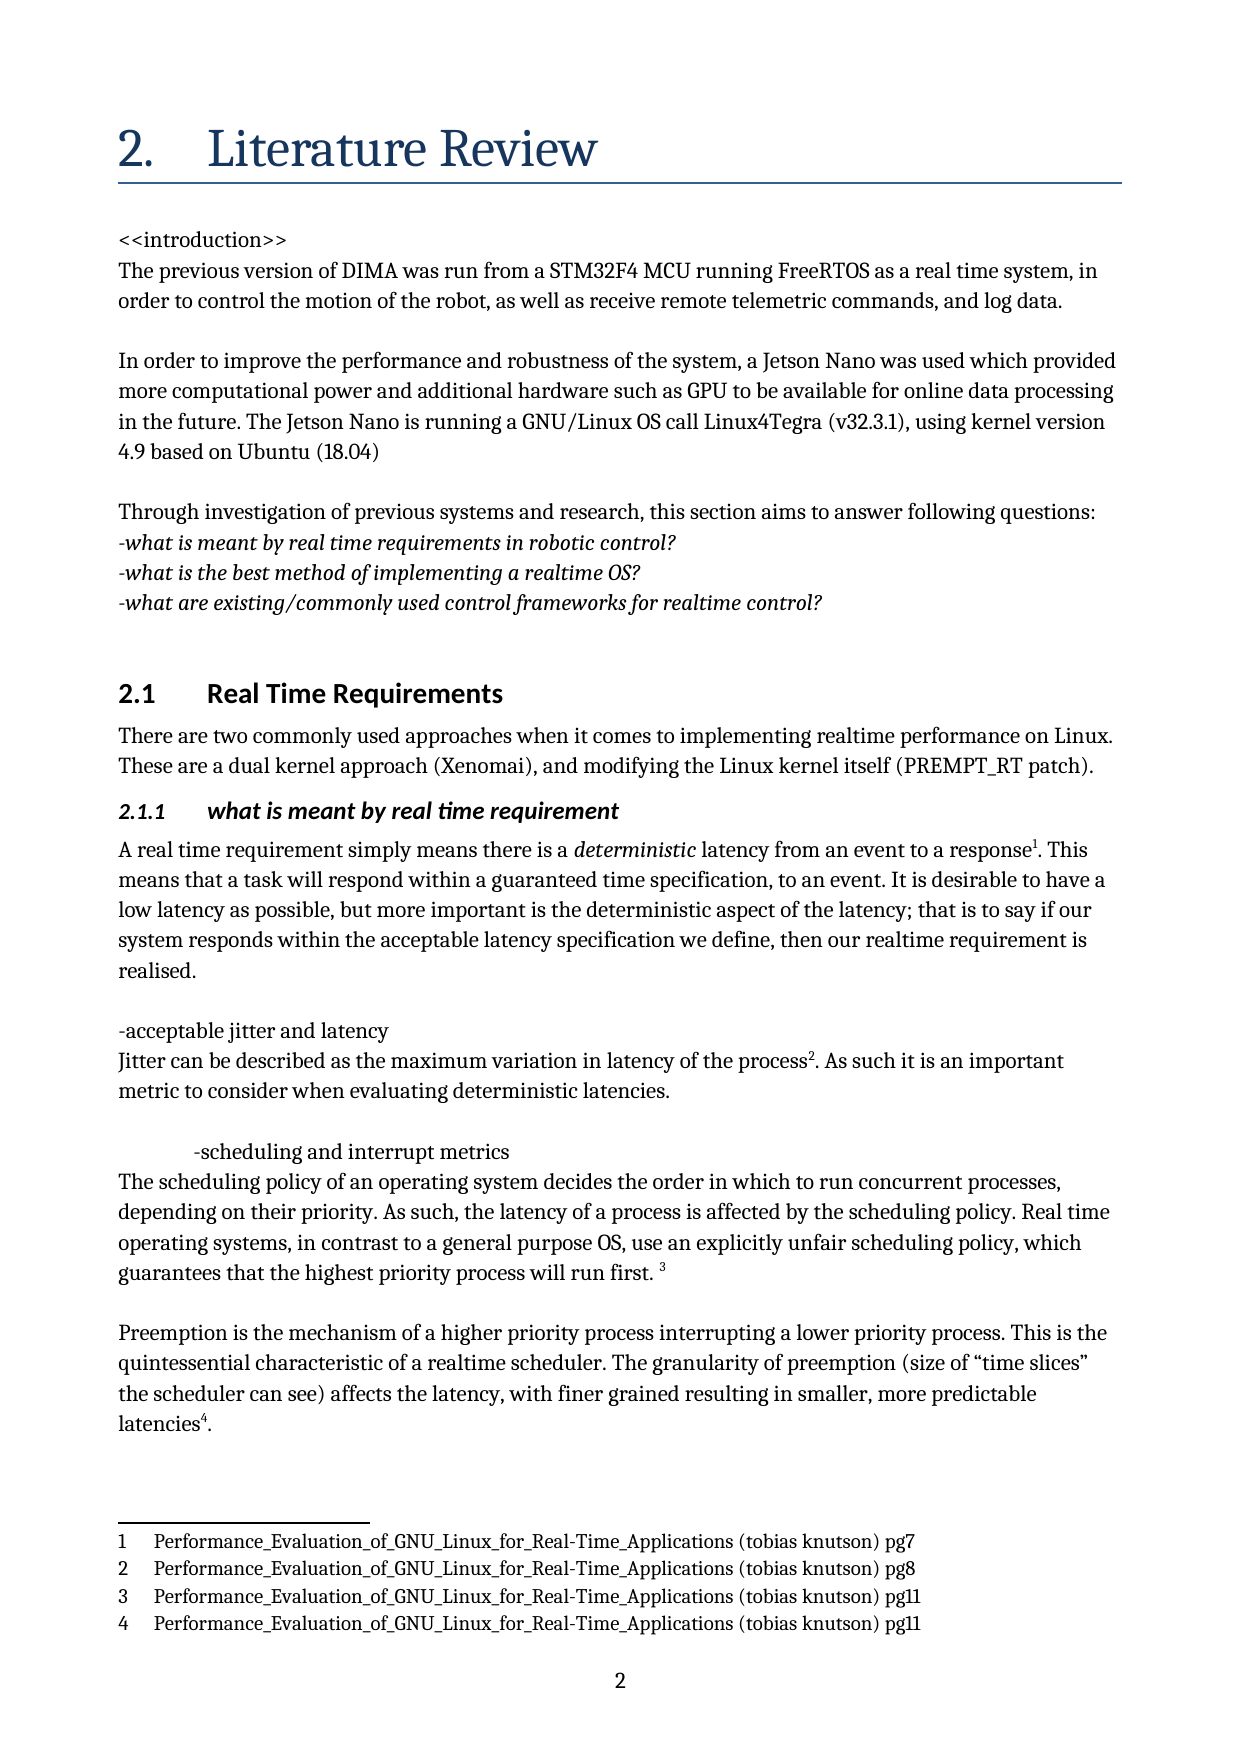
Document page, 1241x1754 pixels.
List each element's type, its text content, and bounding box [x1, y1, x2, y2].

text -acceptable jitter and latency [118, 1018, 1122, 1044]
text A real time requirement simply means there is a deterministic latency from an event to a response. This means that a task will respond within a guaranteed time specification, to an event. It is desirable to have a low latency as possible, but more important is the deterministic aspect of the latency; that is to say if our system responds within the acceptable latency specification we define, then our realtime requirement is realised. [118, 837, 1122, 984]
text -what are existing/commonly used control frameworks for realtime control? [118, 590, 1122, 616]
text <<introduction>> [118, 227, 1122, 254]
text Through investigation of previous systems and research, this section aims to answer following questions: [118, 499, 1122, 526]
text There are two commonly used approaches when it comes to implementing realtime performance on Linux. These are a dual kernel approach (Xenomai), and modifying the Linux kernel itself (PREMPT_RT patch). [118, 722, 1122, 779]
text The scheduling policy of an operating system decides the order in which to run concurrent processes, depending on their priority. As such, the latency of a process is affected by the scheduling policy. Real time operating systems, in contrast to a general purpose OS, use an explicitly unfair scheduling policy, which guarantees that the highest priority process will run first. [118, 1169, 1122, 1286]
subtitle Real Time Requirements [118, 675, 1122, 711]
text Preemption is the mechanism of a higher priority process interrupting a lower priority process. This is the quintessential characteristic of a realtime scheduler. The granularity of preemption (size of “time slices” the scheduler can see) affects the latency, with finer grained resulting in smaller, more predictable latencies. [118, 1320, 1122, 1437]
text -what is the best method of implementing a realtime OS? [118, 559, 1122, 586]
text The previous version of DIMA was run from a STM32F4 MCU running FreeRTOS as a real time system, in order to control the motion of the robot, as well as receive remote telemetric commands, and log data. [118, 257, 1122, 314]
text -scheduling and interrupt metrics [118, 1139, 1122, 1165]
text Performance_Evaluation_of_GNU_Linux_for_Real-Time_Applications (tobias knutson) pg11 [118, 1612, 1122, 1636]
text Performance_Evaluation_of_GNU_Linux_for_Real-Time_Applications (tobias knutson) pg7 [118, 1529, 1122, 1553]
text Performance_Evaluation_of_GNU_Linux_for_Real-Time_Applications (tobias knutson) pg8 [118, 1557, 1122, 1581]
text Jitter can be described as the maximum variation in latency of the process. As such it is an important metric to consider when evaluating deterministic latencies. [118, 1048, 1122, 1104]
subtitle what is meant by real time requirement [118, 795, 1122, 826]
text In order to improve the performance and robustness of the system, a Jetson Nano was used which provided more computational power and additional hardware such as GPU to be available for online data processing in the future. The Jetson Nano is running a GNU/Linux OS call Linux4Tegra (v32.3.1), using kernel version 4.9 based on Ubuntu (18.04) [118, 348, 1122, 465]
text -what is meant by real time requirements in robotic control? [118, 529, 1122, 556]
text Performance_Evaluation_of_GNU_Linux_for_Real-Time_Applications (tobias knutson) pg11 [118, 1584, 1122, 1608]
subtitle Literature Review [118, 118, 1122, 182]
